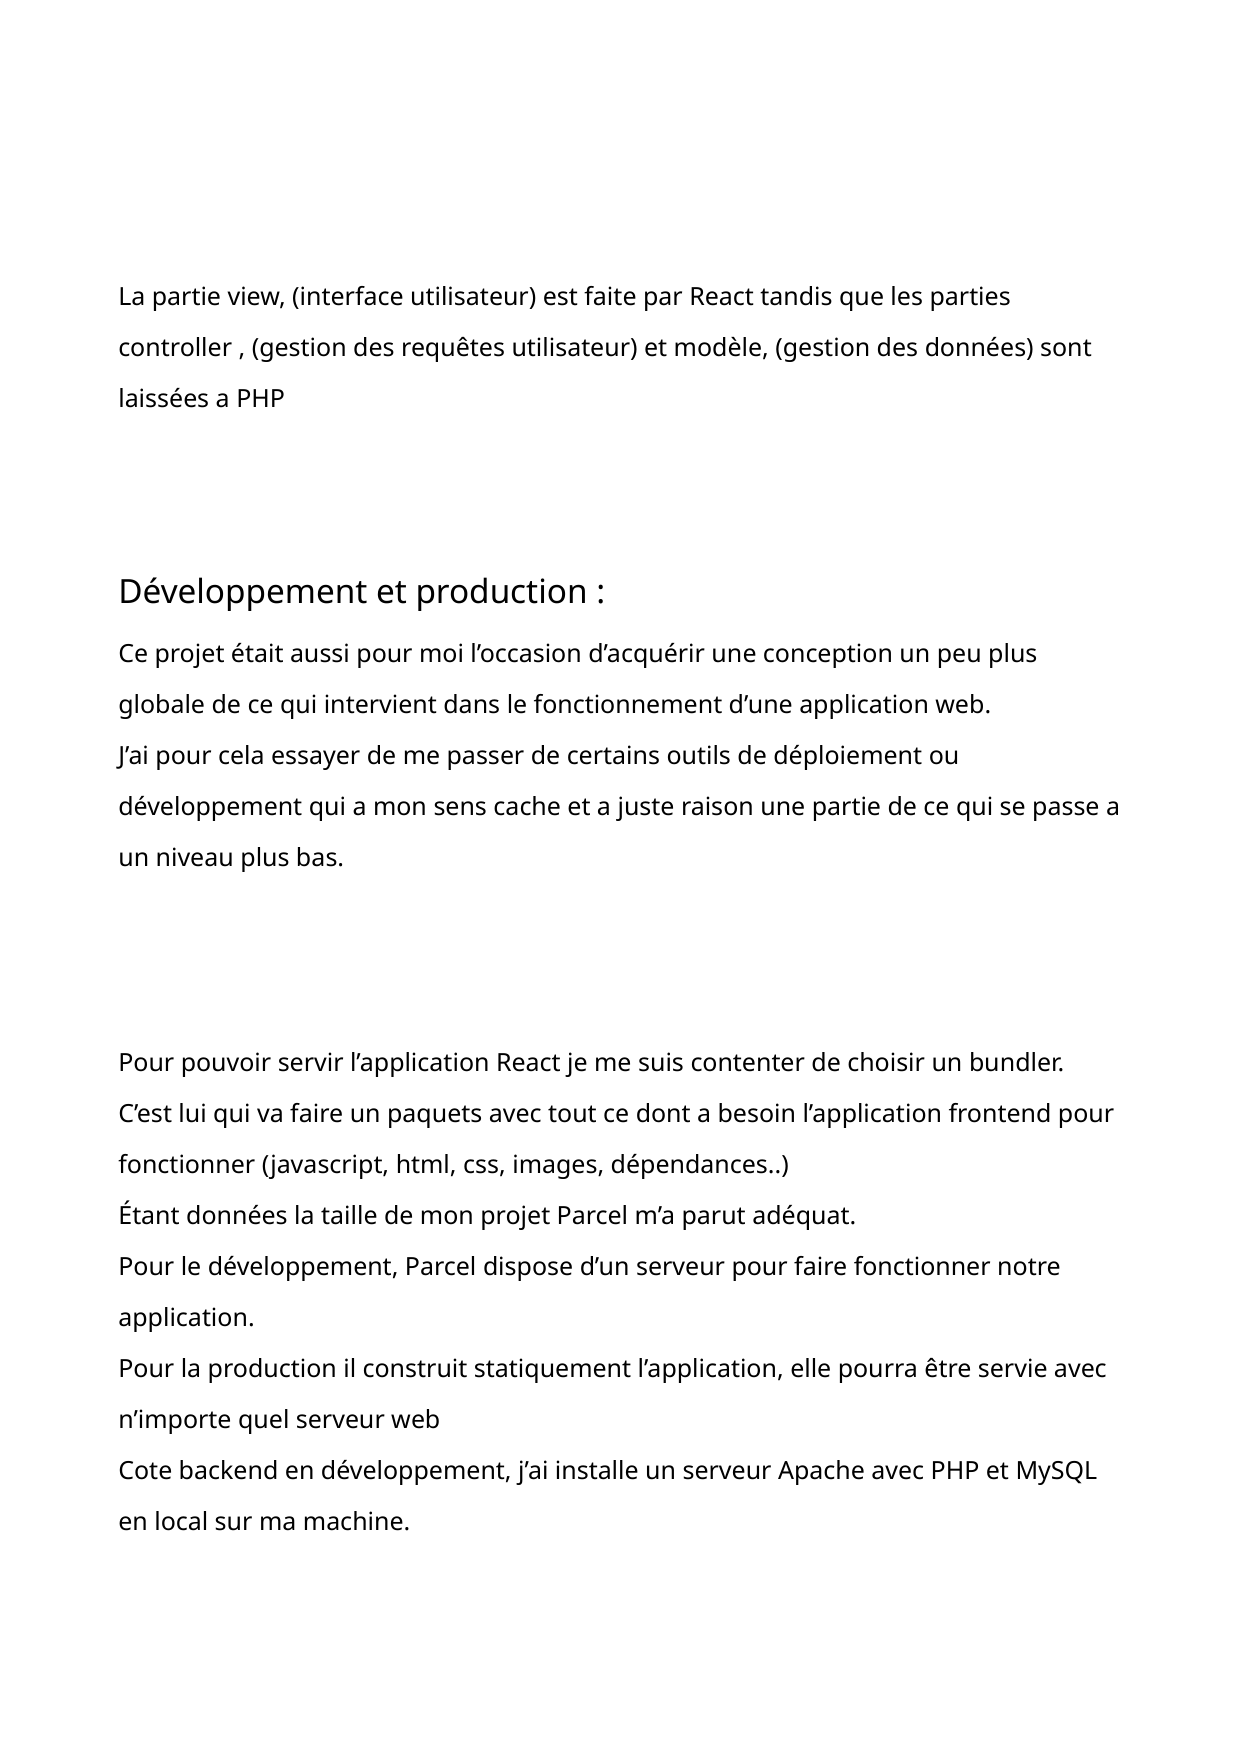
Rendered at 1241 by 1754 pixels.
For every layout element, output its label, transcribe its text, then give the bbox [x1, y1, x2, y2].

text J’ai pour cela essayer de me passer de certains outils de déploiement ou développement qui a mon sens cache et a juste raison une partie de ce qui se passe a un niveau plus bas. [118, 738, 1122, 874]
text Pour la production il construit statiquement l’application, elle pourra être servie avec n’importe quel serveur web [118, 1351, 1122, 1436]
text Ce projet était aussi pour moi l’occasion d’acquérir une conception un peu plus globale de ce qui intervient dans le fonctionnement d’une application web. [118, 636, 1122, 721]
text La partie view, (interface utilisateur) est faite par React tandis que les parties controller , (gestion des requêtes utilisateur) et modèle, (gestion des données) sont laissées a PHP [118, 278, 1122, 414]
text Pour pouvoir servir l’application React je me suis contenter de choisir un bundler. C’est lui qui va faire un paquets avec tout ce dont a besoin l’application frontend pour fonctionner (javascript, html, css, images, dépendances..) [118, 1044, 1122, 1180]
text Étant données la taille de mon projet Parcel m’a parut adéquat. [118, 1197, 1122, 1231]
text Développement et production : [118, 568, 1122, 613]
text Pour le développement, Parcel dispose d’un serveur pour faire fonctionner notre application. [118, 1248, 1122, 1333]
text Cote backend en développement, j’ai installe un serveur Apache avec PHP et MySQL en local sur ma machine. [118, 1453, 1122, 1538]
